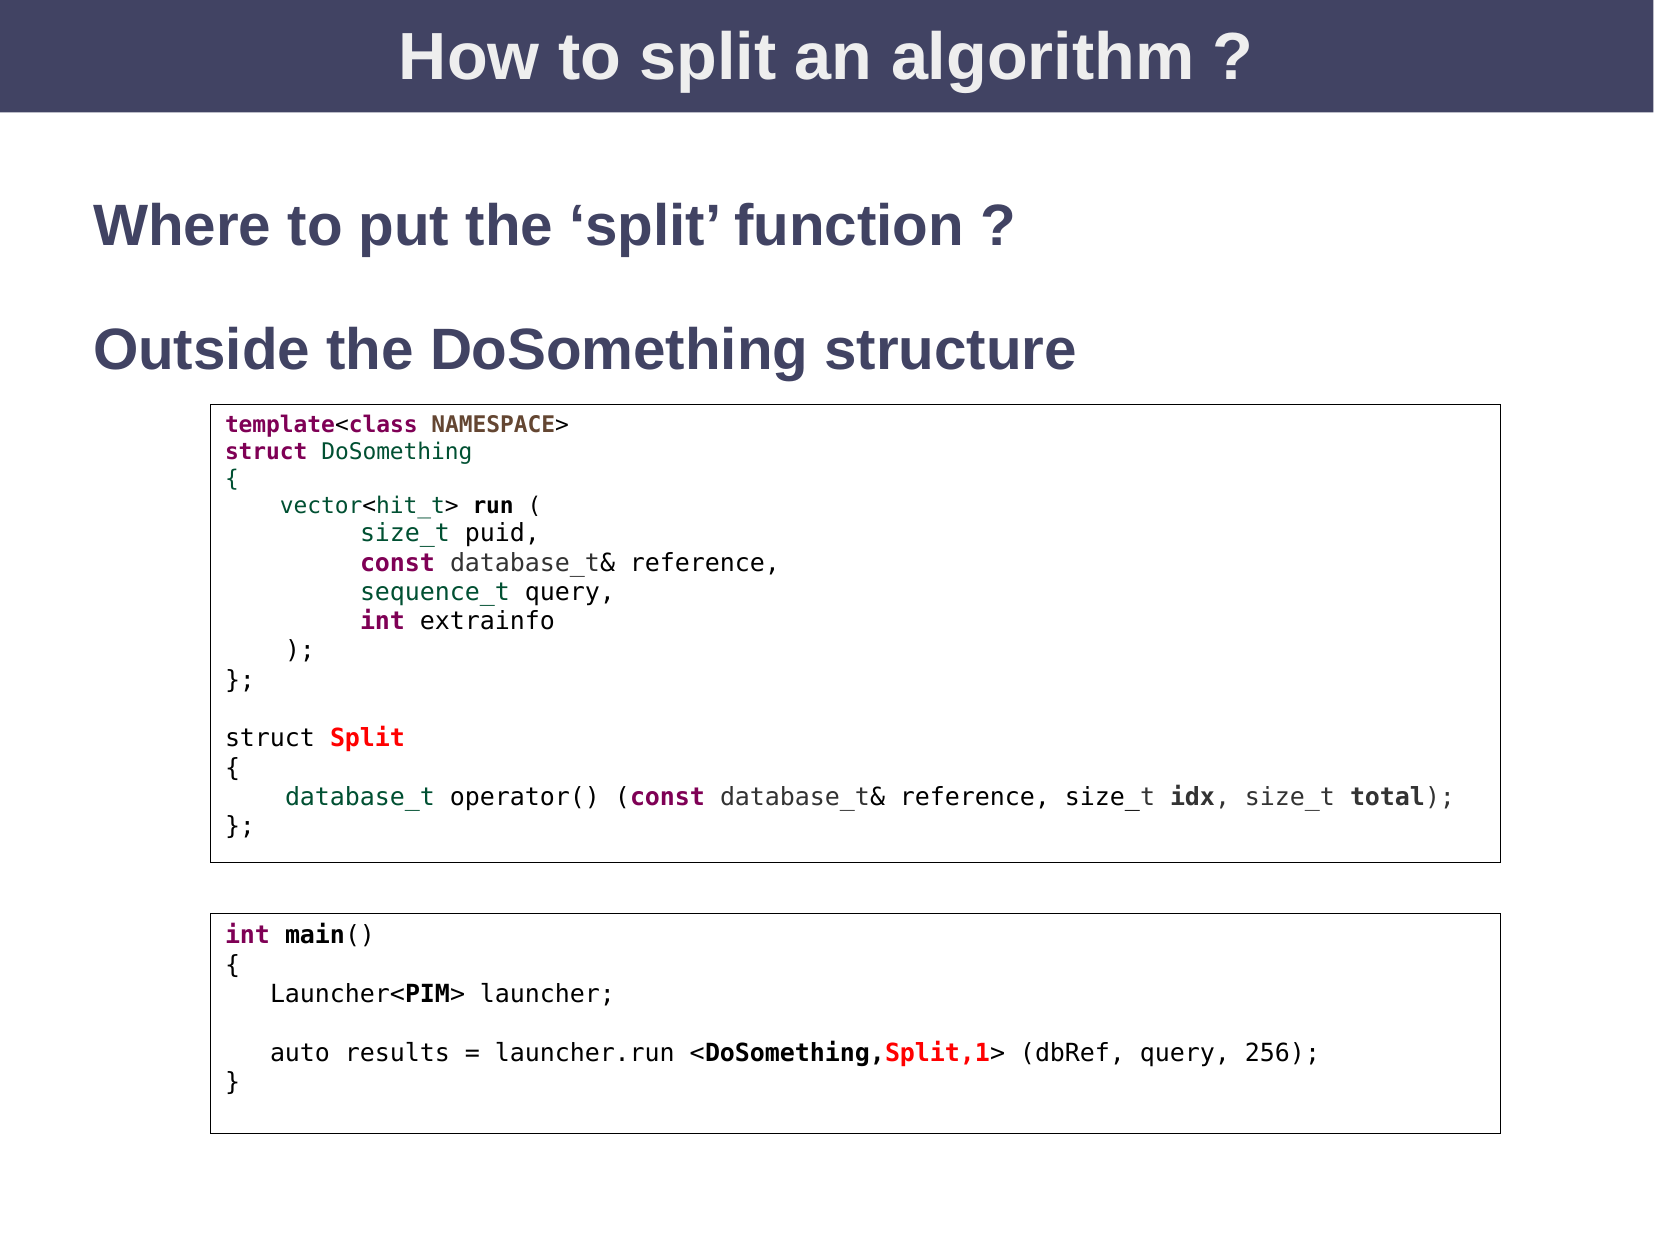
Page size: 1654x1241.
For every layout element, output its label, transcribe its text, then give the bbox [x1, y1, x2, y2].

text_box template<class NAMESPACE> struct DoSomething { vector<hit_t> run ( size_t puid, const database_t& reference, sequence_t query, int extrainfo ); }; struct Split { database_t operator() (const database_t& reference, size_t idx, size_t total); }; [210, 404, 1501, 863]
text_box int main() { Launcher<PIM> launcher; auto results = launcher.run <DoSomething,Split,1> (dbRef, query, 256); } [210, 913, 1501, 1134]
text_box How to split an algorithm ? [0, 0, 1654, 113]
text_box Where to put the ‘split’ function ? [78, 185, 1607, 266]
text_box Outside the DoSomething structure [78, 309, 1607, 390]
